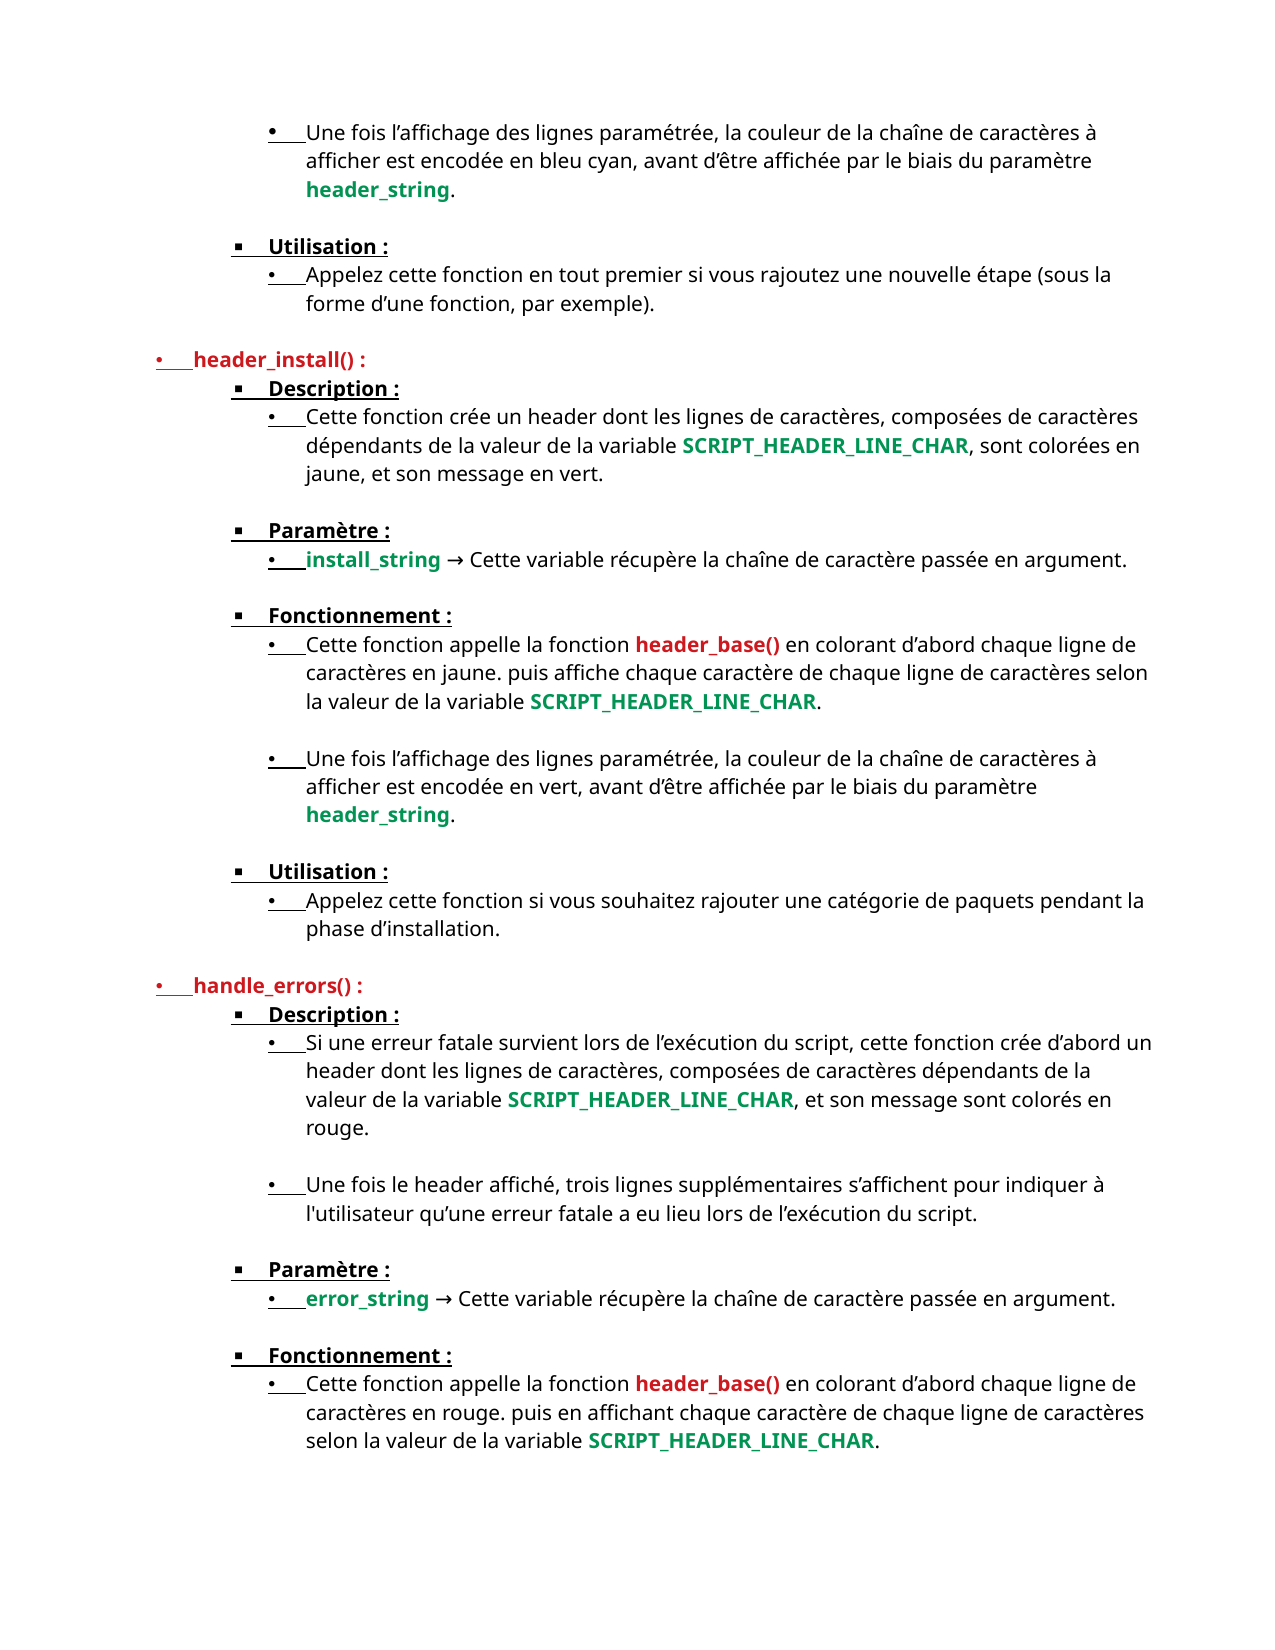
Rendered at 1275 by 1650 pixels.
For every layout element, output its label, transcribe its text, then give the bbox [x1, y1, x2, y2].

list install_string → Cette variable récupère la chaîne de caractère passée en argument. [268, 545, 1157, 573]
list Utilisation : [231, 232, 1157, 260]
list Fonctionnement : [231, 1341, 1157, 1369]
list header_install() : [156, 346, 1157, 374]
list Une fois le header affiché, trois lignes supplémentaires s’affichent pour indiquer à l'utilisateur qu’une erreur fatale a eu lieu lors de l’exécution du script. [268, 1170, 1157, 1227]
list Si une erreur fatale survient lors de l’exécution du script, cette fonction crée d’abord un header dont les lignes de caractères, composées de caractères dépendants de la valeur de la variable SCRIPT_HEADER_LINE_CHAR, et son message sont colorés en rouge. [268, 1028, 1157, 1142]
list Appelez cette fonction si vous souhaitez rajouter une catégorie de paquets pendant la phase d’installation. [268, 886, 1157, 943]
list Paramètre : [231, 1256, 1157, 1284]
list Cette fonction crée un header dont les lignes de caractères, composées de caractères dépendants de la valeur de la variable SCRIPT_HEADER_LINE_CHAR, sont colorées en jaune, et son message en vert. [268, 402, 1157, 488]
list Paramètre : [231, 516, 1157, 545]
list Description : [231, 374, 1157, 402]
list Fonctionnement : [231, 602, 1157, 630]
list error_string → Cette variable récupère la chaîne de caractère passée en argument. [268, 1284, 1157, 1312]
list handle_errors() : [156, 971, 1157, 1000]
list Utilisation : [231, 857, 1157, 886]
list Une fois l’affichage des lignes paramétrée, la couleur de la chaîne de caractères à afficher est encodée en vert, avant d’être affichée par le biais du paramètre header_string. [268, 744, 1157, 829]
list Une fois l’affichage des lignes paramétrée, la couleur de la chaîne de caractères à afficher est encodée en bleu cyan, avant d’être affichée par le biais du paramètre header_string. [268, 118, 1157, 203]
list Cette fonction appelle la fonction header_base() en colorant d’abord chaque ligne de caractères en jaune. puis affiche chaque caractère de chaque ligne de caractères selon la valeur de la variable SCRIPT_HEADER_LINE_CHAR. [268, 630, 1157, 715]
list Cette fonction appelle la fonction header_base() en colorant d’abord chaque ligne de caractères en rouge. puis en affichant chaque caractère de chaque ligne de caractères selon la valeur de la variable SCRIPT_HEADER_LINE_CHAR. [268, 1369, 1157, 1455]
list Description : [231, 1000, 1157, 1028]
list Appelez cette fonction en tout premier si vous rajoutez une nouvelle étape (sous la forme d’une fonction, par exemple). [268, 260, 1157, 317]
